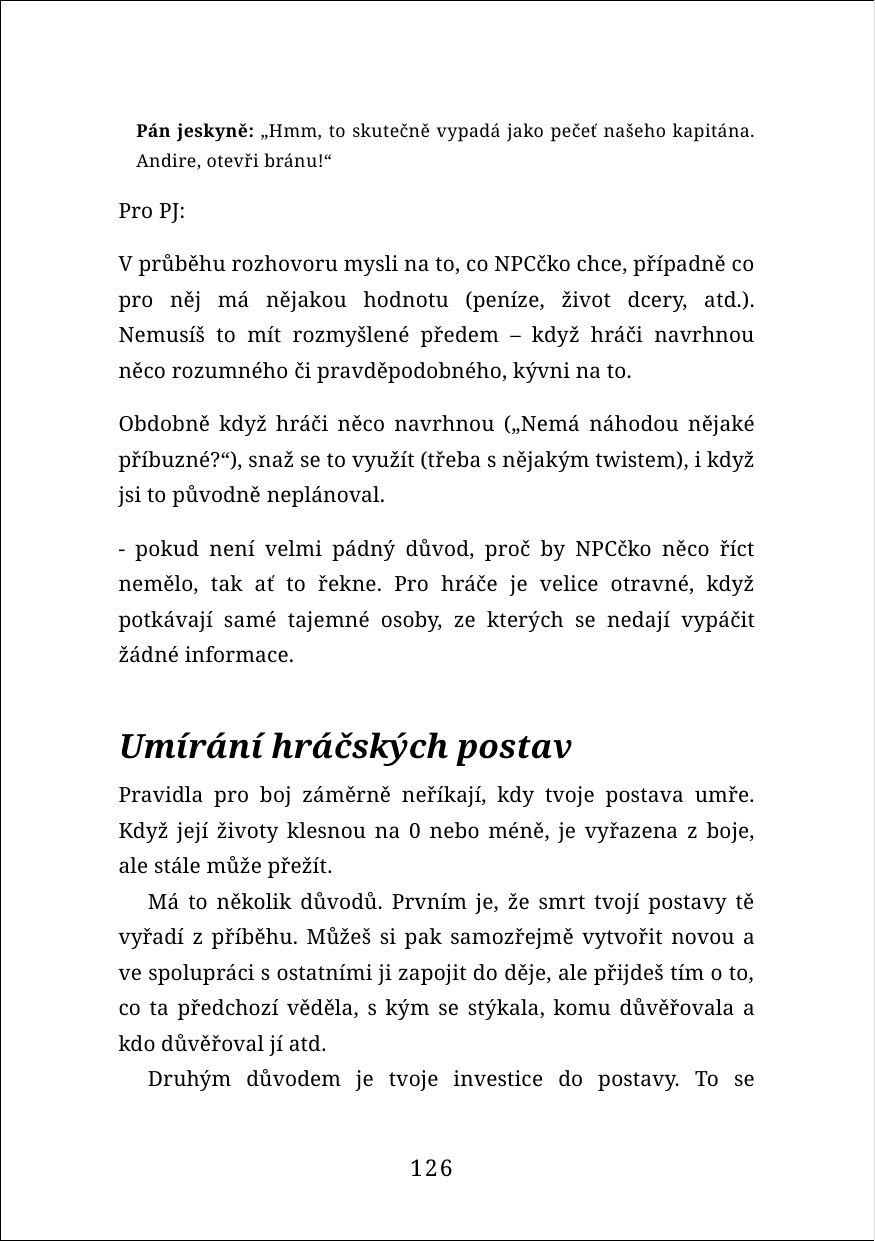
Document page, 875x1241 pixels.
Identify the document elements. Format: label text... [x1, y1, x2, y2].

subtitle Umírání hráčských postav [118, 723, 756, 768]
text Pán jeskyně: „Hmm, to skutečně vypadá jako pečeť našeho kapitána. Andire, otevři bránu!“ [136, 118, 756, 173]
text Pravidla pro boj záměrně neříkají, kdy tvoje postava umře. Když její životy klesnou na 0 nebo méně, je vyřazena z boje, ale stále může přežít. Má to několik důvodů. Prvním je, že smrt tvojí postavy tě vyřadí z příběhu. Můžeš si pak samozřejmě vytvořit novou a ve spolupráci s ostatními ji zapojit do děje, ale přijdeš tím o to, co ta předchozí věděla, s kým se stýkala, komu důvěřovala a kdo důvěřoval jí atd. Druhým důvodem je tvoje investice do postavy. To se [118, 780, 756, 1093]
text Pro PJ: [118, 196, 756, 225]
text - pokud není velmi pádný důvod, proč by NPCčko něco říct nemělo, tak ať to řekne. Pro hráče je velice otravné, když potkávají samé tajemné osoby, ze kterých se nedají vypáčit žádné informace. [118, 534, 756, 669]
text V průběhu rozhovoru mysli na to, co NPCčko chce, případně co pro něj má nějakou hodnotu (peníze, život dcery, atd.). Nemusíš to mít rozmyšlené předem – když hráči navrhnou něco rozumného či pravděpodobného, kývni na to. [118, 249, 756, 384]
text Obdobně když hráči něco navrhnou („Nemá náhodou nějaké příbuzné?“), snaž se to využít (třeba s nějakým twistem), i když jsi to původně neplánoval. [118, 409, 756, 509]
